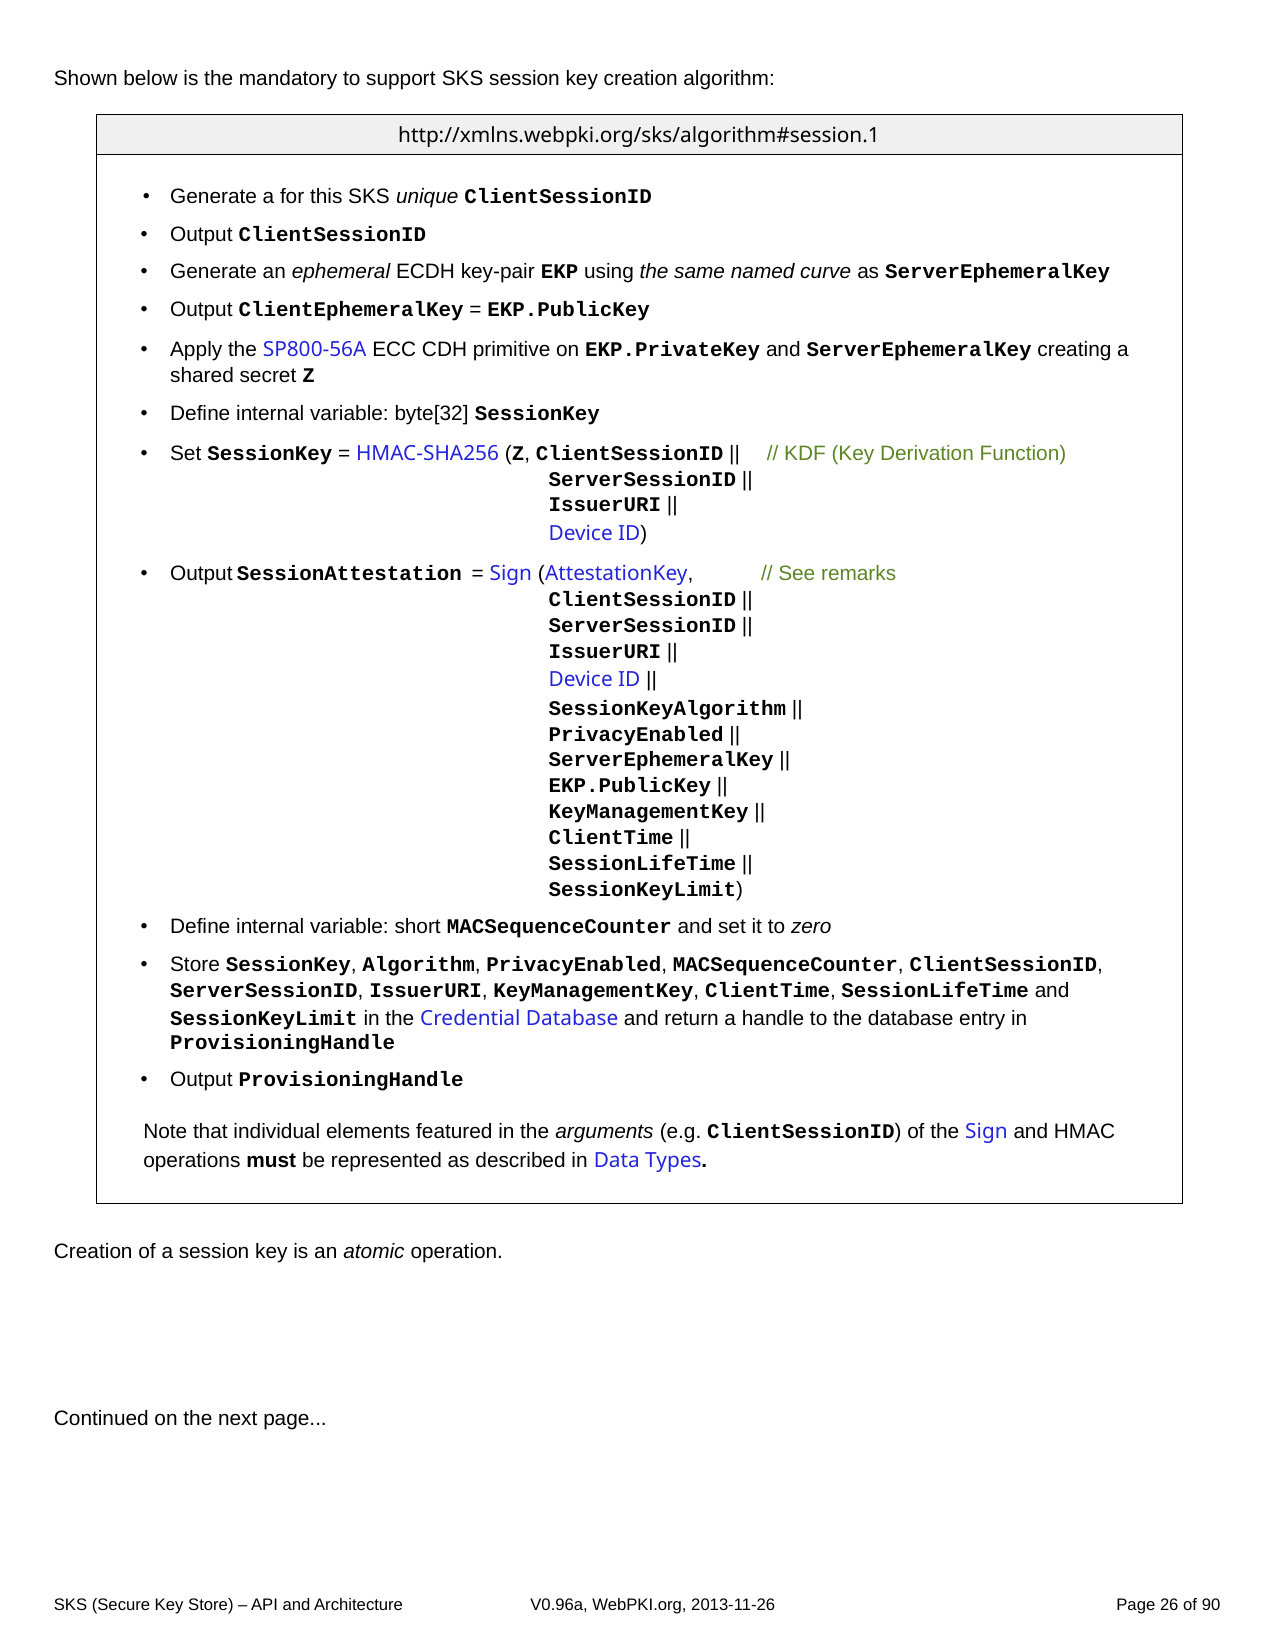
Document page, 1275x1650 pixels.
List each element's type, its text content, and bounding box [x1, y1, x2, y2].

text Continued on the next page... [54, 1406, 1221, 1430]
table_cell Generate a for this SKS unique ClientSessionID Output ClientSessionID Generate an ephemeral ECDH key-pair EKP using the same named curve as ServerEphemeralKey Output ClientEphemeralKey = EKP.PublicKey Apply the SP800-56A ECC CDH primitive on EKP.PrivateKey and ServerEphemeralKey creating a shared secret Z Define internal variable: byte[32] SessionKey Set SessionKey = HMAC-SHA256 (Z, ClientSessionID || // KDF (Key Derivation Function) ServerSessionID || IssuerURI || Device ID) Output SessionAttestation = Sign (AttestationKey, // See remarks ClientSessionID || ServerSessionID || IssuerURI || Device ID || SessionKeyAlgorithm || PrivacyEnabled || ServerEphemeralKey || EKP.PublicKey || KeyManagementKey || ClientTime || SessionLifeTime || SessionKeyLimit) Define internal variable: short MACSequenceCounter and set it to zero Store SessionKey, Algorithm, PrivacyEnabled, MACSequenceCounter, ClientSessionID, ServerSessionID, IssuerURI, KeyManagementKey, ClientTime, SessionLifeTime and SessionKeyLimit in the Credential Database and return a handle to the database entry in ProvisioningHandle Output ProvisioningHandle Note that individual elements featured in the arguments (e.g. ClientSessionID) of the Sign and HMAC operations must be represented as described in Data Types. [97, 155, 1182, 1203]
text Creation of a session key is an atomic operation. [54, 1239, 1221, 1263]
table_header http://xmlns.webpki.org/sks/algorithm#session.1 [97, 115, 1182, 154]
text Shown below is the mandatory to support SKS session key creation algorithm: [54, 66, 1221, 114]
